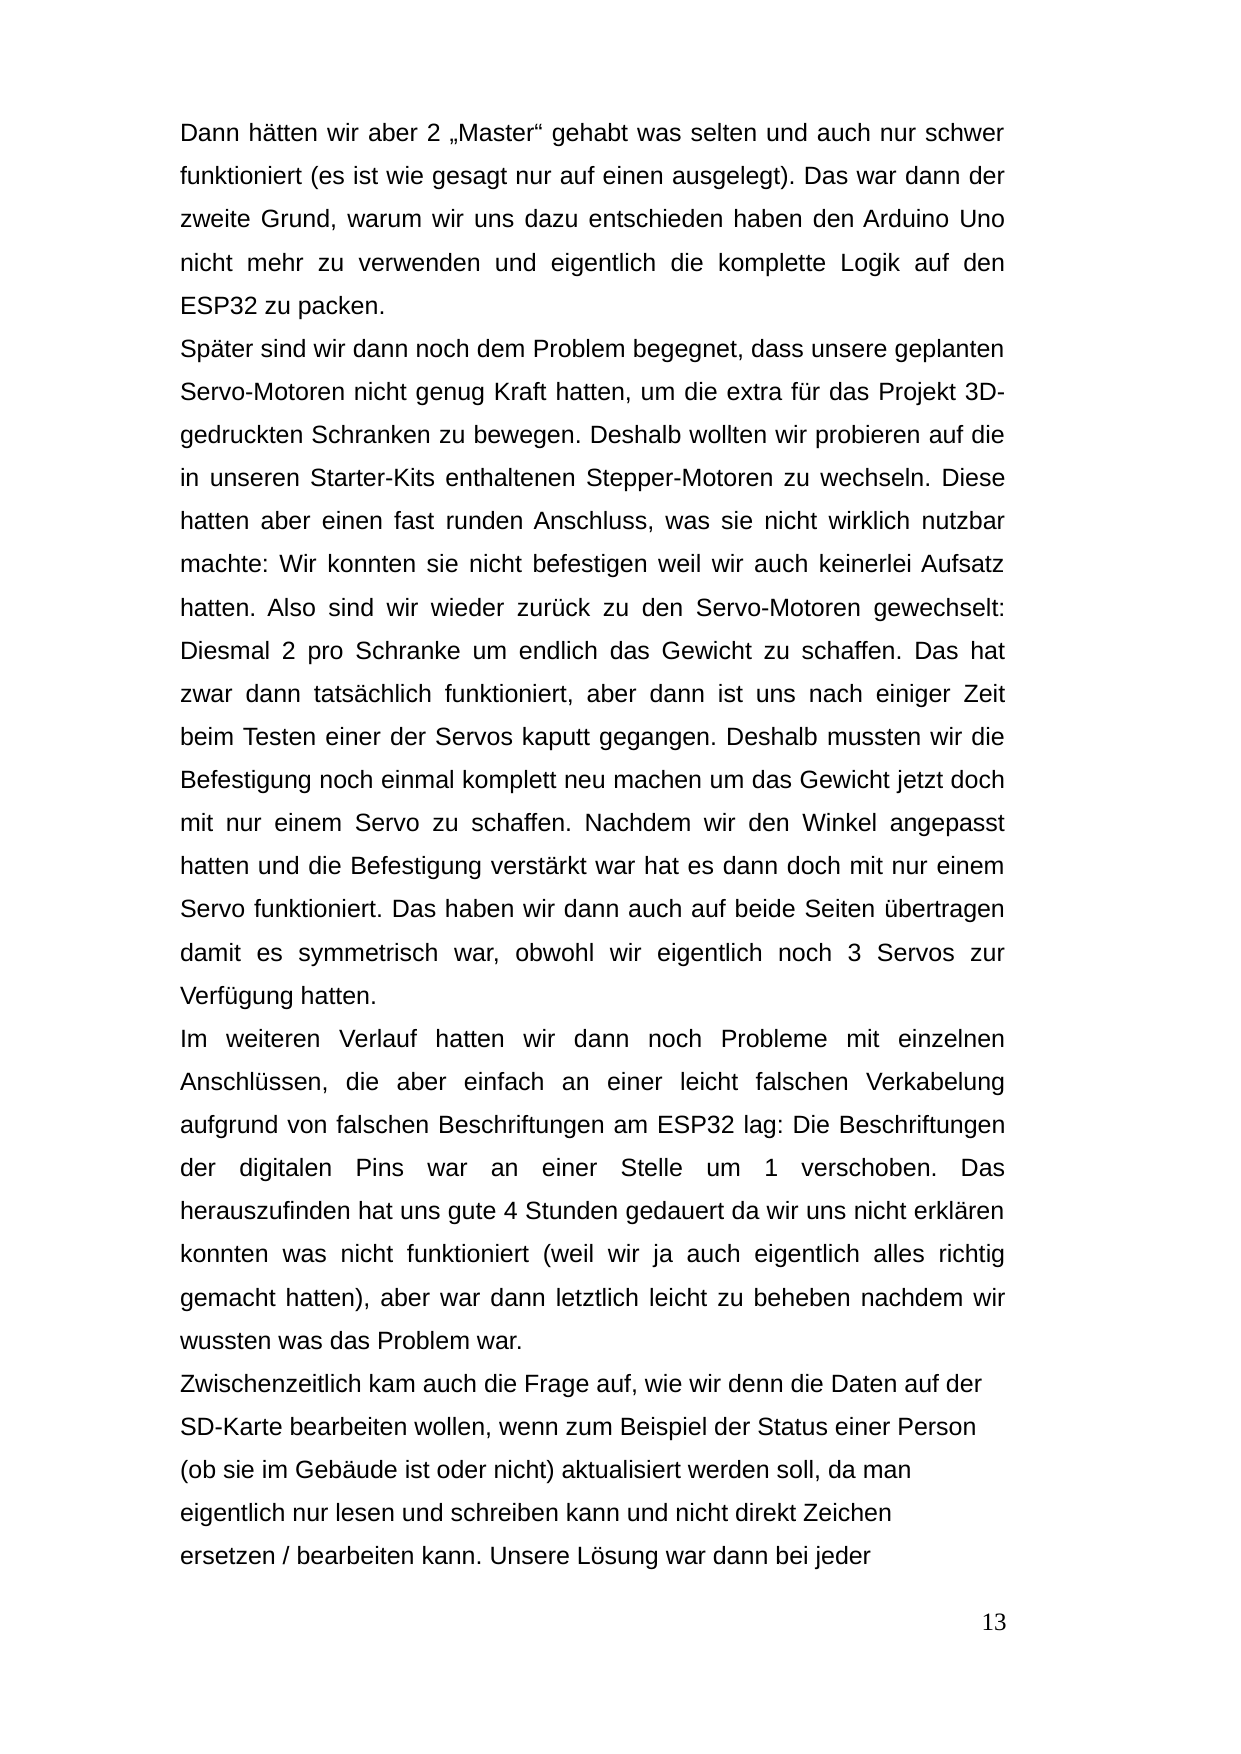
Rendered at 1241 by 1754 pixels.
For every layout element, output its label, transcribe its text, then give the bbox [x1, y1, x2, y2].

text Im weiteren Verlauf hatten wir dann noch Probleme mit einzelnen Anschlüssen, die aber einfach an einer leicht falschen Verkabelung aufgrund von falschen Beschriftungen am ESP32 lag: Die Beschriftungen der digitalen Pins war an einer Stelle um 1 verschoben. Das herauszufinden hat uns gute 4 Stunden gedauert da wir uns nicht erklären konnten was nicht funktioniert (weil wir ja auch eigentlich alles richtig gemacht hatten), aber war dann letztlich leicht zu beheben nachdem wir wussten was das Problem war. [180, 1024, 1006, 1354]
text Zwischenzeitlich kam auch die Frage auf, wie wir denn die Daten auf der SD-Karte bearbeiten wollen, wenn zum Beispiel der Status einer Person (ob sie im Gebäude ist oder nicht) aktualisiert werden soll, da man eigentlich nur lesen und schreiben kann und nicht direkt Zeichen ersetzen / bearbeiten kann. Unsere Lösung war dann bei jeder [180, 1369, 1006, 1570]
text Dann hätten wir aber 2 „Master“ gehabt was selten und auch nur schwer funktioniert (es ist wie gesagt nur auf einen ausgelegt). Das war dann der zweite Grund, warum wir uns dazu entschieden haben den Arduino Uno nicht mehr zu verwenden und eigentlich die komplette Logik auf den ESP32 zu packen. [180, 118, 1006, 319]
text Später sind wir dann noch dem Problem begegnet, dass unsere geplanten Servo-Motoren nicht genug Kraft hatten, um die extra für das Projekt 3D-gedruckten Schranken zu bewegen. Deshalb wollten wir probieren auf die in unseren Starter-Kits enthaltenen Stepper-Motoren zu wechseln. Diese hatten aber einen fast runden Anschluss, was sie nicht wirklich nutzbar machte: Wir konnten sie nicht befestigen weil wir auch keinerlei Aufsatz hatten. Also sind wir wieder zurück zu den Servo-Motoren gewechselt: Diesmal 2 pro Schranke um endlich das Gewicht zu schaffen. Das hat zwar dann tatsächlich funktioniert, aber dann ist uns nach einiger Zeit beim Testen einer der Servos kaputt gegangen. Deshalb mussten wir die Befestigung noch einmal komplett neu machen um das Gewicht jetzt doch mit nur einem Servo zu schaffen. Nachdem wir den Winkel angepasst hatten und die Befestigung verstärkt war hat es dann doch mit nur einem Servo funktioniert. Das haben wir dann auch auf beide Seiten übertragen damit es symmetrisch war, obwohl wir eigentlich noch 3 Servos zur Verfügung hatten. [180, 334, 1006, 1009]
